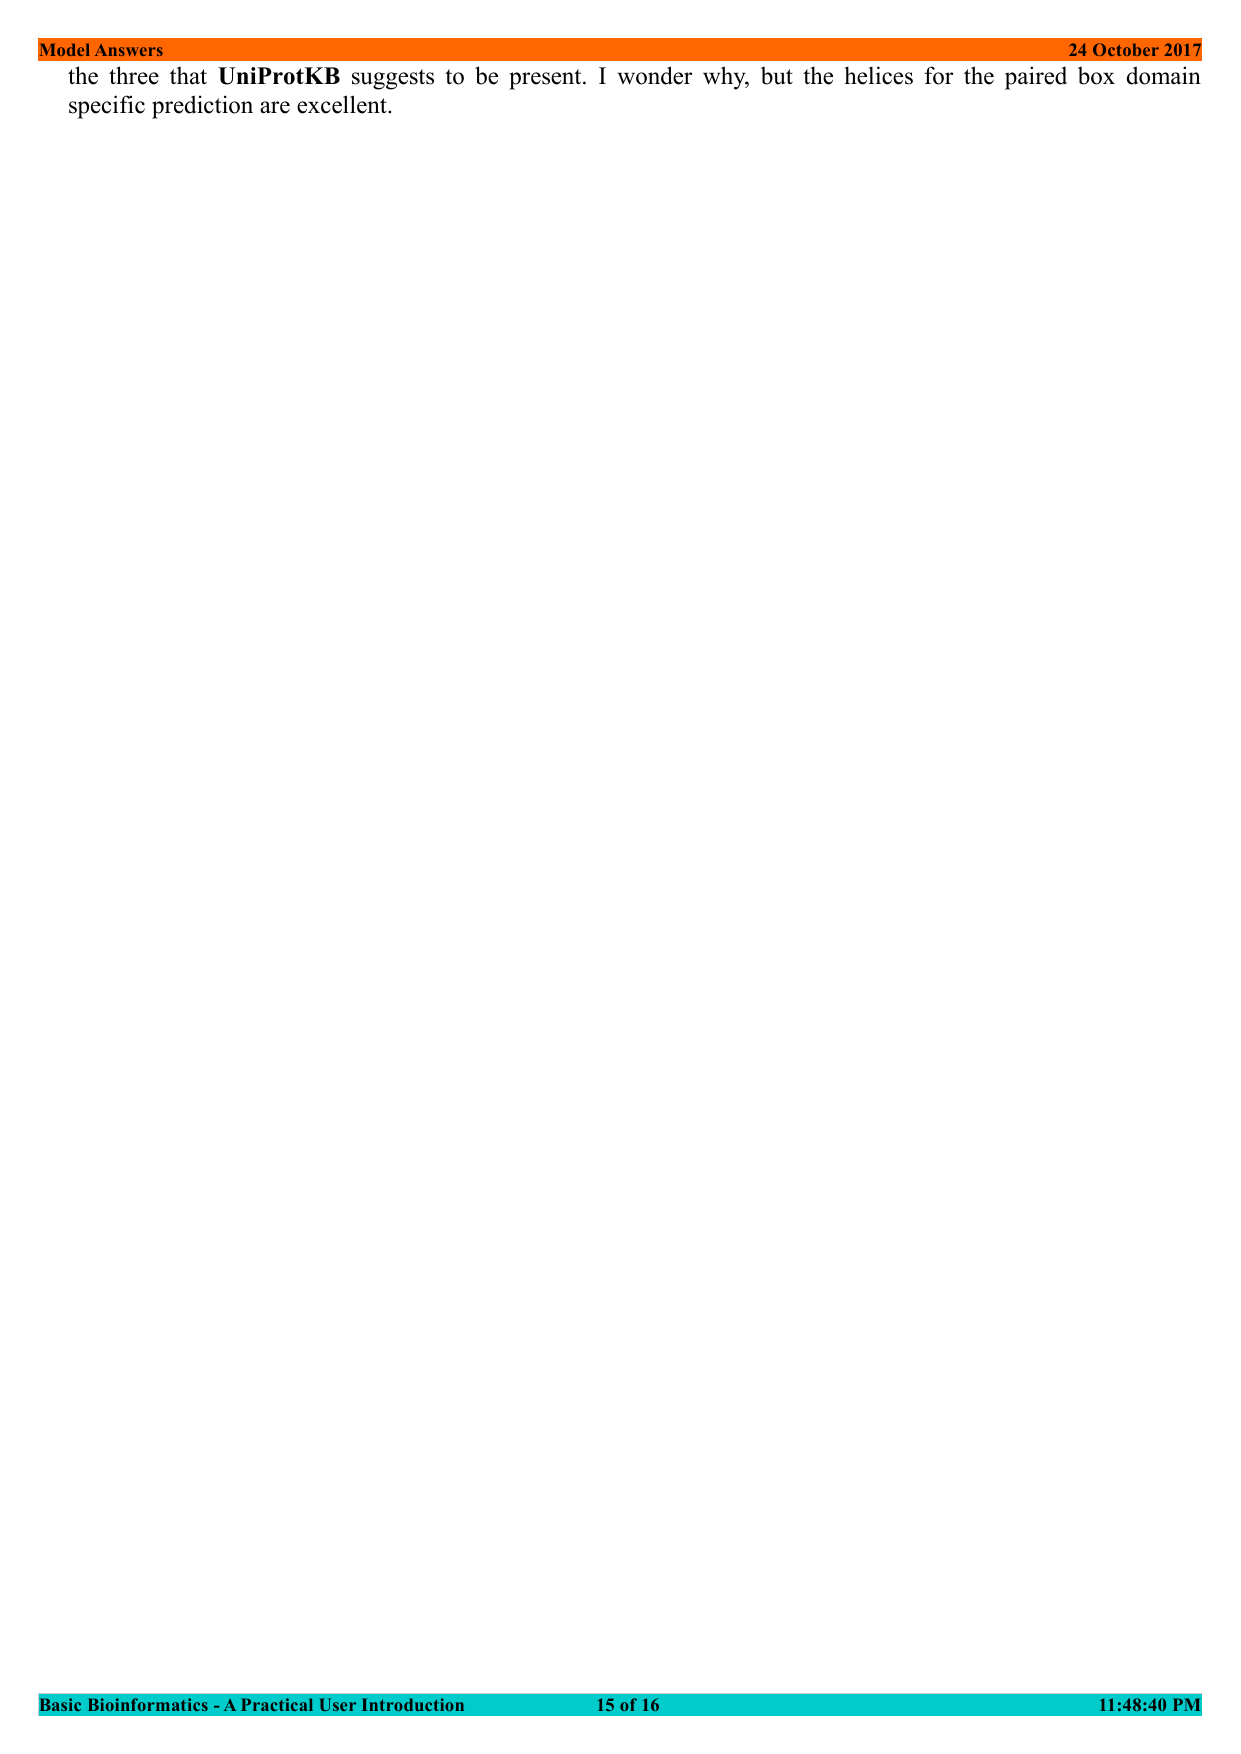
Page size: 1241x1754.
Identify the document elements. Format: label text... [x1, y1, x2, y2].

text the three that UniProtKB suggests to be present. I wonder why, but the helices for the paired box domain specific prediction are excellent. [68, 61, 1202, 119]
